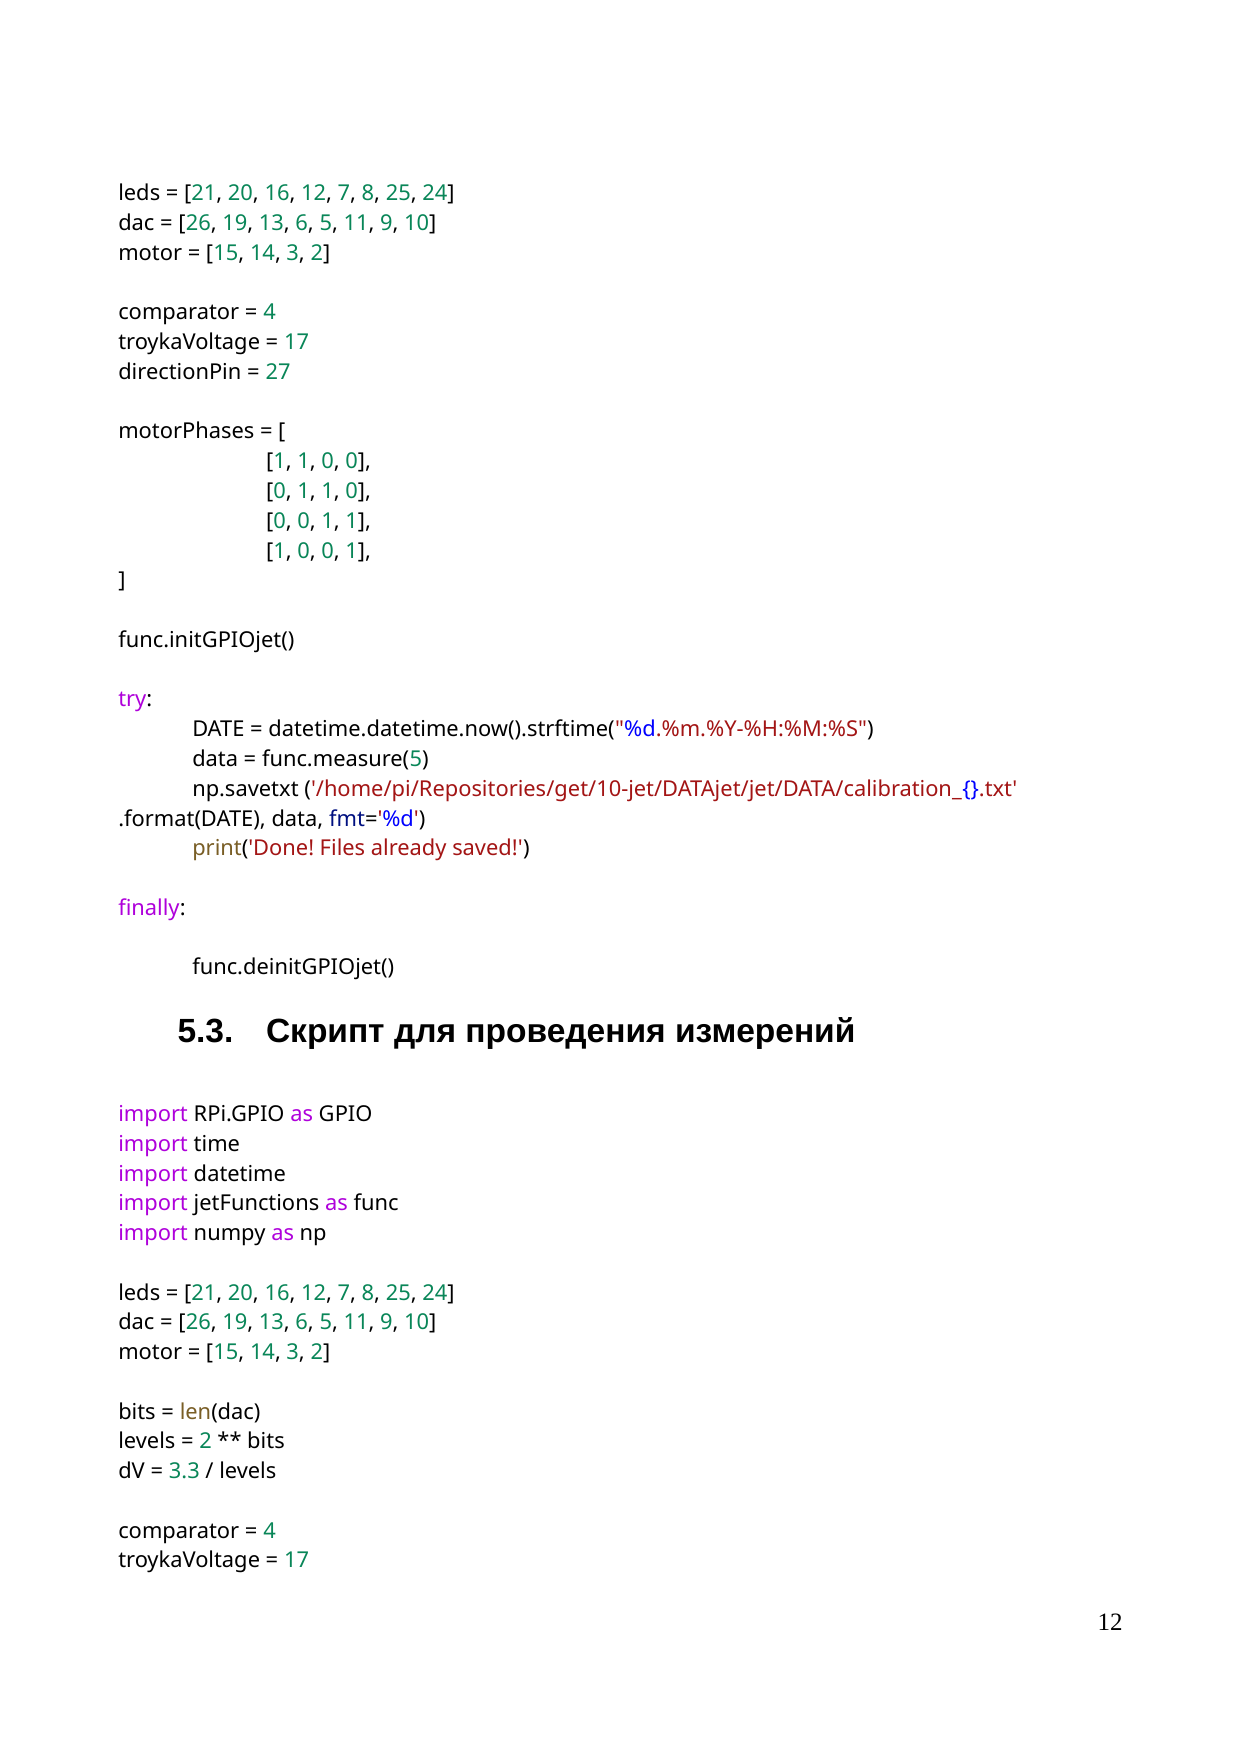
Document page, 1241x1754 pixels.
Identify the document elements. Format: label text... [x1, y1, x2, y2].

text troykaVoltage = 17 [118, 1544, 1122, 1574]
text np.savetxt ('/home/pi/Repositories/get/10-jet/DATAjet/jet/DATA/calibration_{}.txt' .format(DATE), data, fmt='%d') [118, 773, 1122, 832]
text [0, 1, 1, 0], [118, 475, 1122, 505]
text DATE = datetime.datetime.now().strftime("%d.%m.%Y-%H:%M:%S") [118, 713, 1122, 743]
text data = func.measure(5) [118, 743, 1122, 773]
text import RPi.GPIO as GPIO [118, 1098, 1122, 1128]
text dac = [26, 19, 13, 6, 5, 11, 9, 10] [118, 1306, 1122, 1336]
text comparator = 4 [118, 1515, 1122, 1544]
text import datetime [118, 1157, 1122, 1187]
subtitle Скрипт для проведения измерений [118, 1011, 1122, 1049]
text comparator = 4 [118, 296, 1122, 326]
text func.deinitGPIOjet() [118, 951, 1122, 981]
text motorPhases = [ [118, 415, 1122, 445]
text import numpy as np [118, 1217, 1122, 1247]
text motor = [15, 14, 3, 2] [118, 237, 1122, 267]
text leds = [21, 20, 16, 12, 7, 8, 25, 24] [118, 177, 1122, 207]
text bits = len(dac) [118, 1396, 1122, 1425]
text levels = 2 ** bits [118, 1425, 1122, 1455]
text directionPin = 27 [118, 356, 1122, 386]
text import time [118, 1128, 1122, 1157]
text try: [118, 683, 1122, 713]
text troykaVoltage = 17 [118, 326, 1122, 356]
text func.initGPIOjet() [118, 624, 1122, 654]
text ] [118, 564, 1122, 594]
text print('Done! Files already saved!') [118, 832, 1122, 862]
text dV = 3.3 / levels [118, 1455, 1122, 1485]
text [0, 0, 1, 1], [118, 505, 1122, 534]
text motor = [15, 14, 3, 2] [118, 1336, 1122, 1366]
text dac = [26, 19, 13, 6, 5, 11, 9, 10] [118, 207, 1122, 237]
text import jetFunctions as func [118, 1187, 1122, 1217]
text leds = [21, 20, 16, 12, 7, 8, 25, 24] [118, 1277, 1122, 1306]
text finally: [118, 892, 1122, 922]
text [1, 1, 0, 0], [118, 445, 1122, 475]
text [1, 0, 0, 1], [118, 534, 1122, 564]
